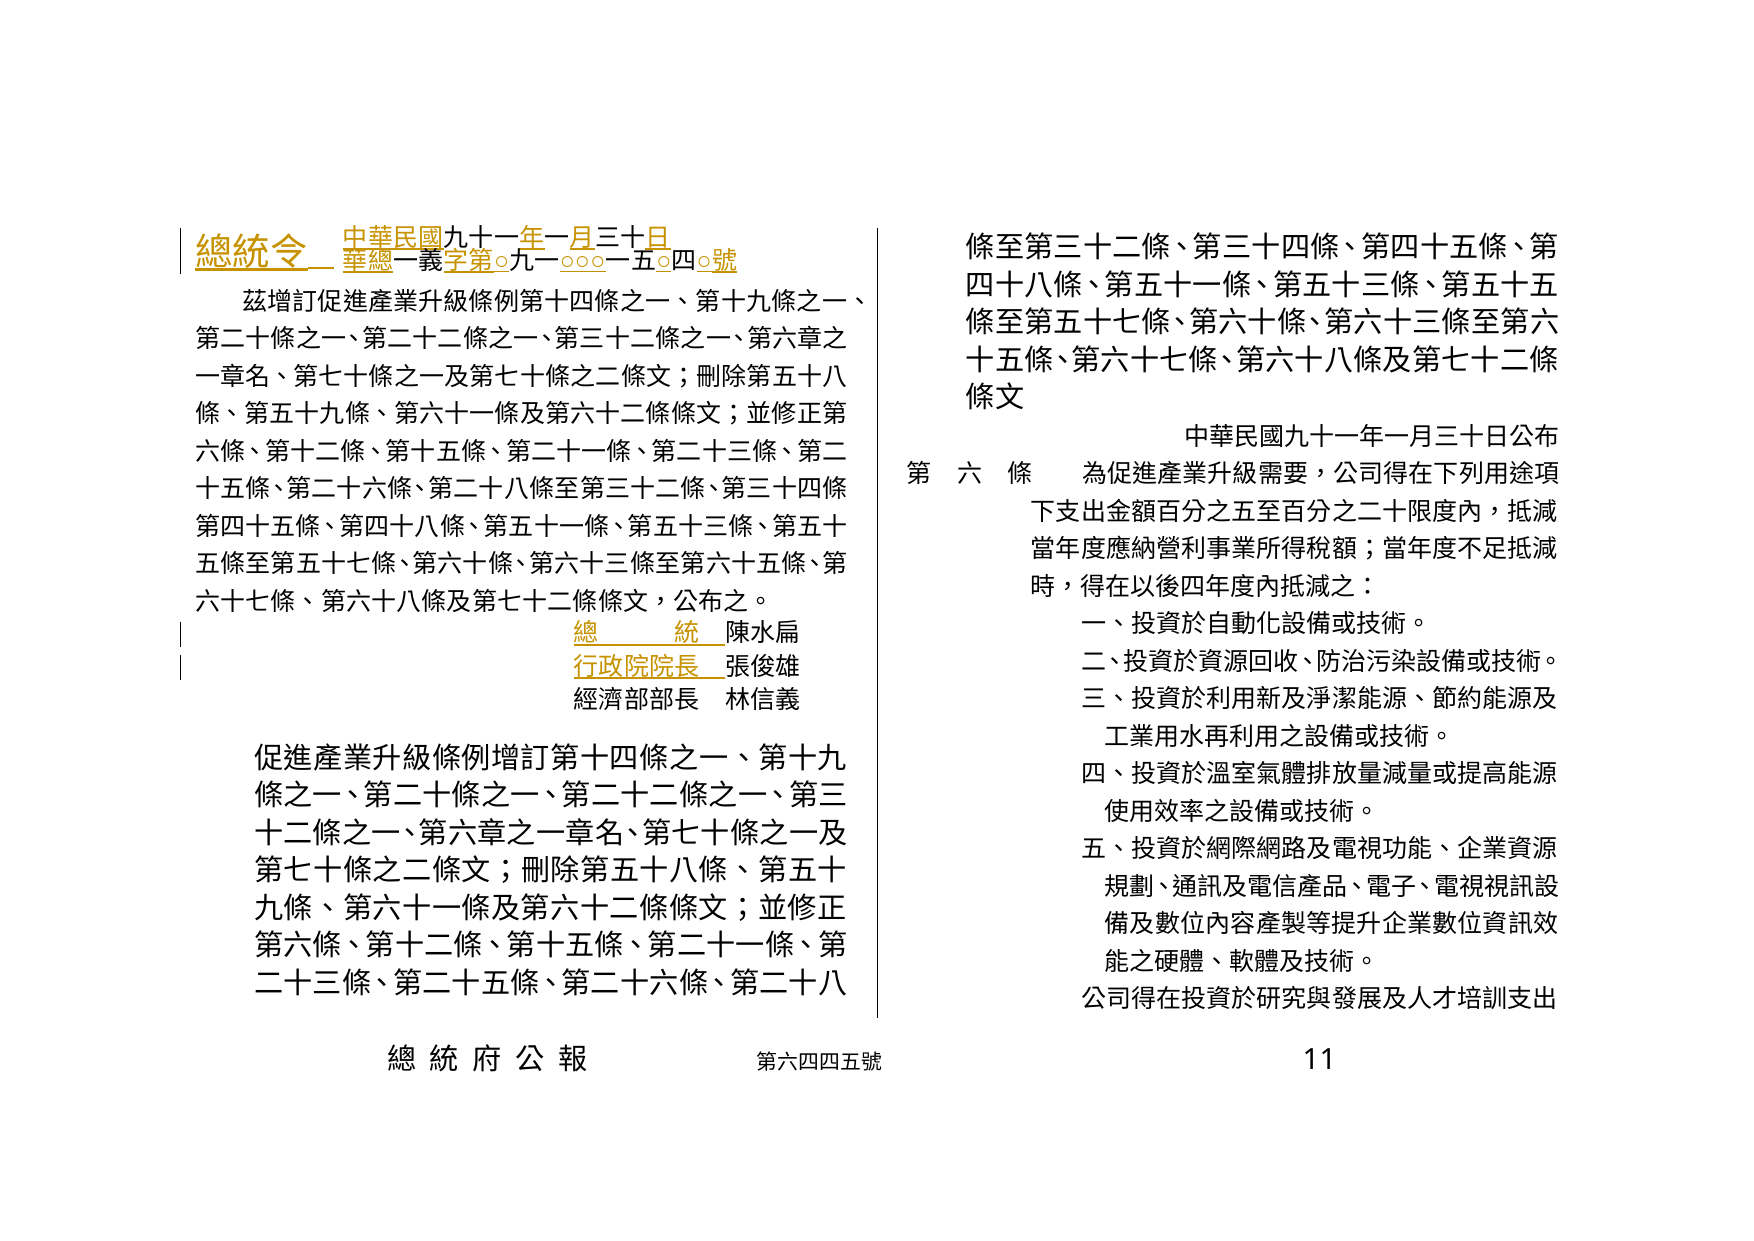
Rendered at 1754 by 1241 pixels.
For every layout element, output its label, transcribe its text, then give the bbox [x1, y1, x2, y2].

text 公司得在投資於研究與發展及人才培訓支出 [1031, 978, 1559, 1015]
text 二、投資於資源回收、防治污染設備或技術。 [1081, 640, 1559, 678]
text 第 六 條 為促進產業升級需要，公司得在下列用途項下支出金額百分之五至百分之二十限度內，抵減當年度應納營利事業所得稅額；當年度不足抵減時，得在以後四年度內抵減之： [907, 453, 1559, 603]
text 行政院院長 張俊雄 [195, 655, 800, 680]
text 三、投資於利用新及淨潔能源、節約能源及工業用水再利用之設備或技術。 [1081, 678, 1559, 753]
text 促進產業升級條例增訂第十四條之一、第十九條之一、第二十條之一、第二十二條之一、第三十二條之一、第六章之一章名、第七十條之一及第七十條之二條文；刪除第五十八條、第五十九條、第六十一條及第六十二條條文；並修正第六條、第十二條、第十五條、第二十一條、第二十三條、第二十五條、第二十六條、第二十八 [254, 738, 847, 1001]
text 中華民國九十一年一月三十日公布 [907, 415, 1559, 453]
text 茲增訂促進產業升級條例第十四條之一、第十九條之一、第二十條之一、第二十二條之一、第三十二條之一、第六章之一章名、第七十條之一及第七十條之二條文；刪除第五十八條、第五十九條、第六十一條及第六十二條條文；並修正第六條、第十二條、第十五條、第二十一條、第二十三條、第二十五條、第二十六條、第二十八條至第三十二條、第三十四條、第四十五條、第四十八條、第五十一條、第五十三條、第五十五條至第五十七條、第六十條、第六十三條至第六十五條、第六十七條、第六十八條及第七十二條條文，公布之。 [195, 280, 847, 617]
text 總 統 陳水扁 [195, 622, 800, 647]
text 一、投資於自動化設備或技術。 [1081, 603, 1559, 640]
table_header 總統令 [192, 228, 340, 274]
table_header 中華民國九十一年一月三十日 華總一義字第○九一○○○一五○四○號 [340, 228, 852, 274]
text 四、投資於溫室氣體排放量減量或提高能源使用效率之設備或技術。 [1081, 753, 1559, 828]
text 經濟部部長 林信義 [195, 688, 800, 713]
text 五、投資於網際網路及電視功能、企業資源規劃、通訊及電信產品、電子、電視視訊設備及數位內容產製等提升企業數位資訊效能之硬體、軟體及技術。 [1081, 828, 1559, 978]
text 條至第三十二條、第三十四條、第四十五條、第四十八條、第五十一條、第五十三條、第五十五條至第五十七條、第六十條、第六十三條至第六十五條、第六十七條、第六十八條及第七十二條條文 [966, 228, 1559, 415]
